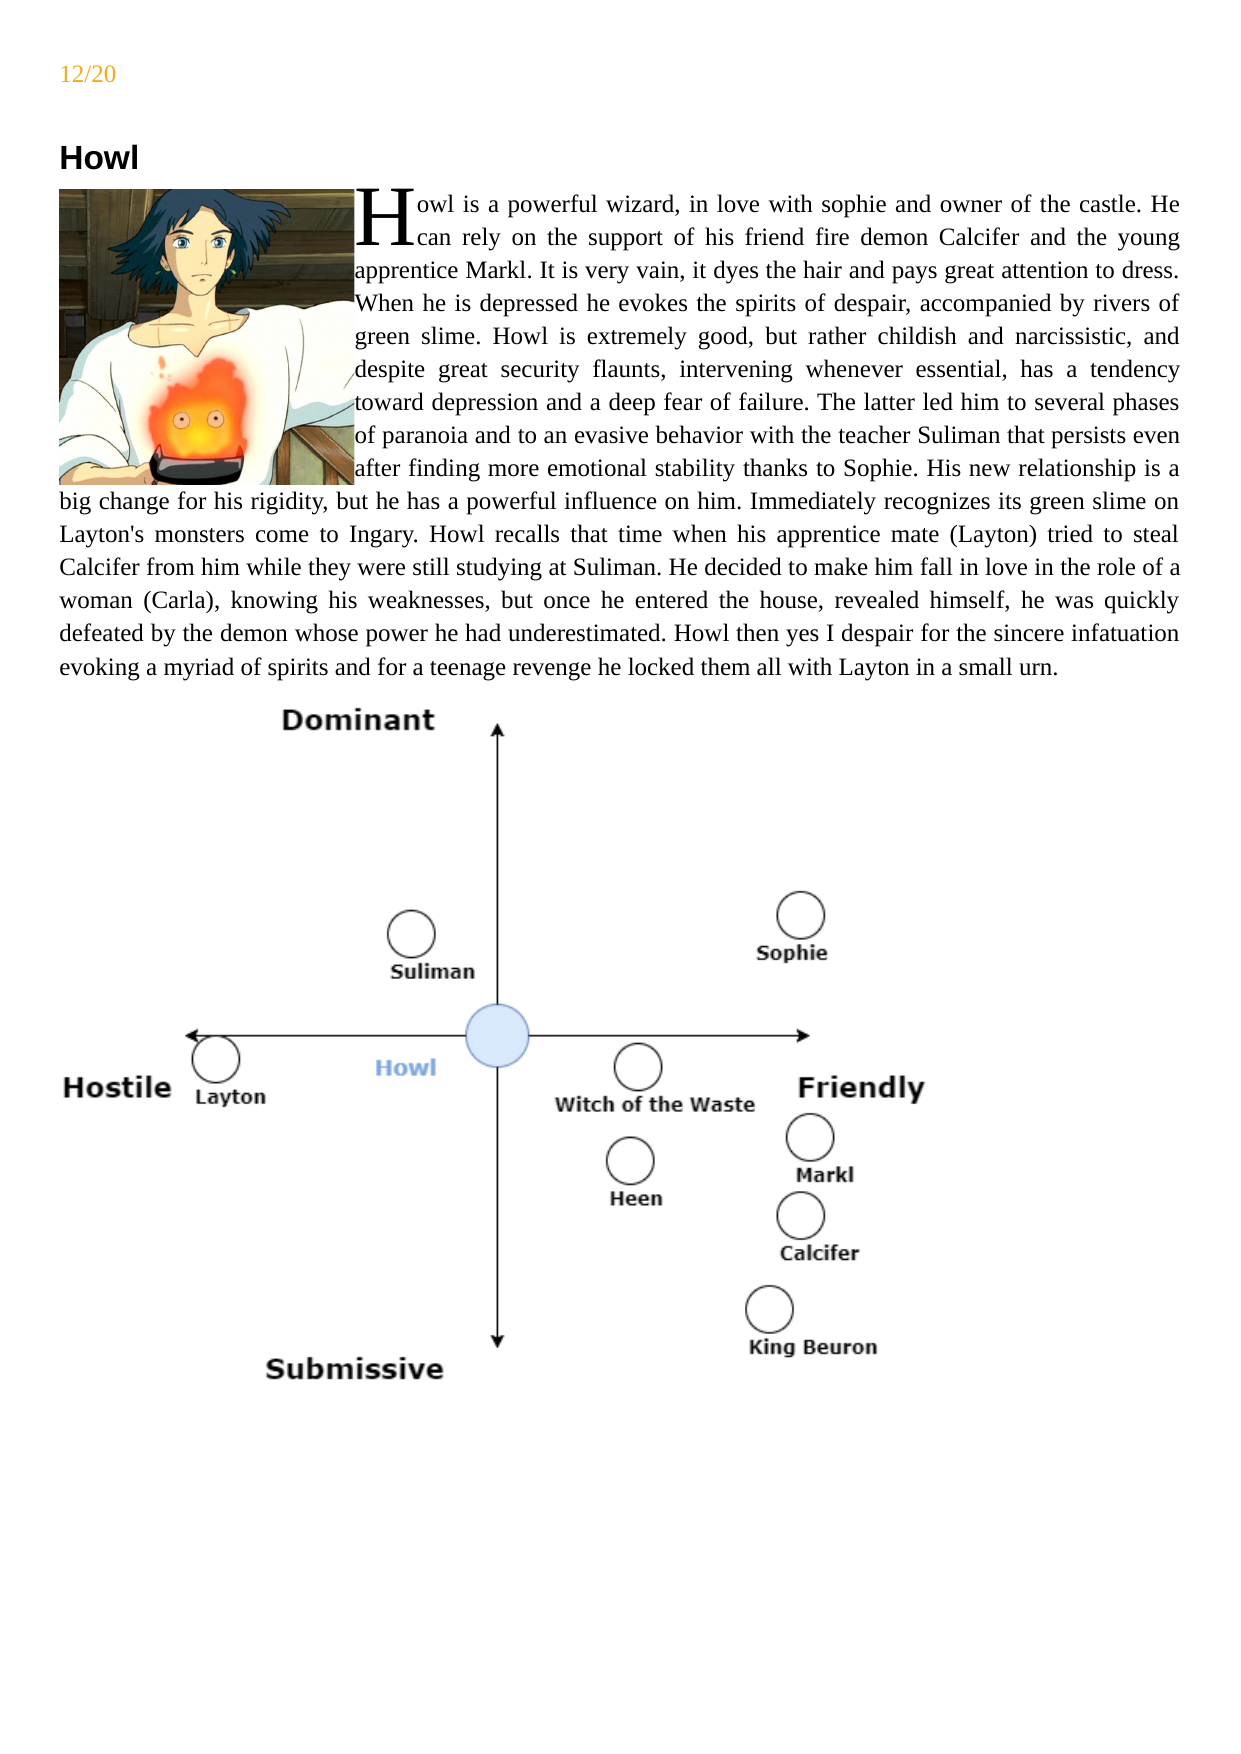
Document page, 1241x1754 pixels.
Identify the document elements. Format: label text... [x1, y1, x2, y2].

subtitle Howl [59, 138, 1181, 177]
picture [59, 699, 952, 1384]
text Howl is a powerful wizard, in love with sophie and owner of the castle. He can rely on the support of his friend fire demon Calcifer and the young apprentice Markl. It is very vain, it dyes the hair and pays great attention to dress. When he is depressed he evokes the spirits of despair, accompanied by rivers of green slime. Howl is extremely good, but rather childish and narcissistic, and despite great security flaunts, intervening whenever essential, has a tendency toward depression and a deep fear of failure. The latter led him to several phases of paranoia and to an evasive behavior with the teacher Suliman that persists even after finding more emotional stability thanks to Sophie. His new relationship is a big change for his rigidity, but he has a powerful influence on him. Immediately recognizes its green slime on Layton's monsters come to Ingary. Howl recalls that time when his apprentice mate (Layton) tried to steal Calcifer from him while they were still studying at Suliman. He decided to make him fall in love in the role of a woman (Carla), knowing his weaknesses, but once he entered the house, revealed himself, he was quickly defeated by the demon whose power he had underestimated. Howl then yes I despair for the sincere infatuation evoking a myriad of spirits and for a teenage revenge he locked them all with Layton in a small urn. [59, 189, 1181, 680]
picture [59, 189, 355, 485]
